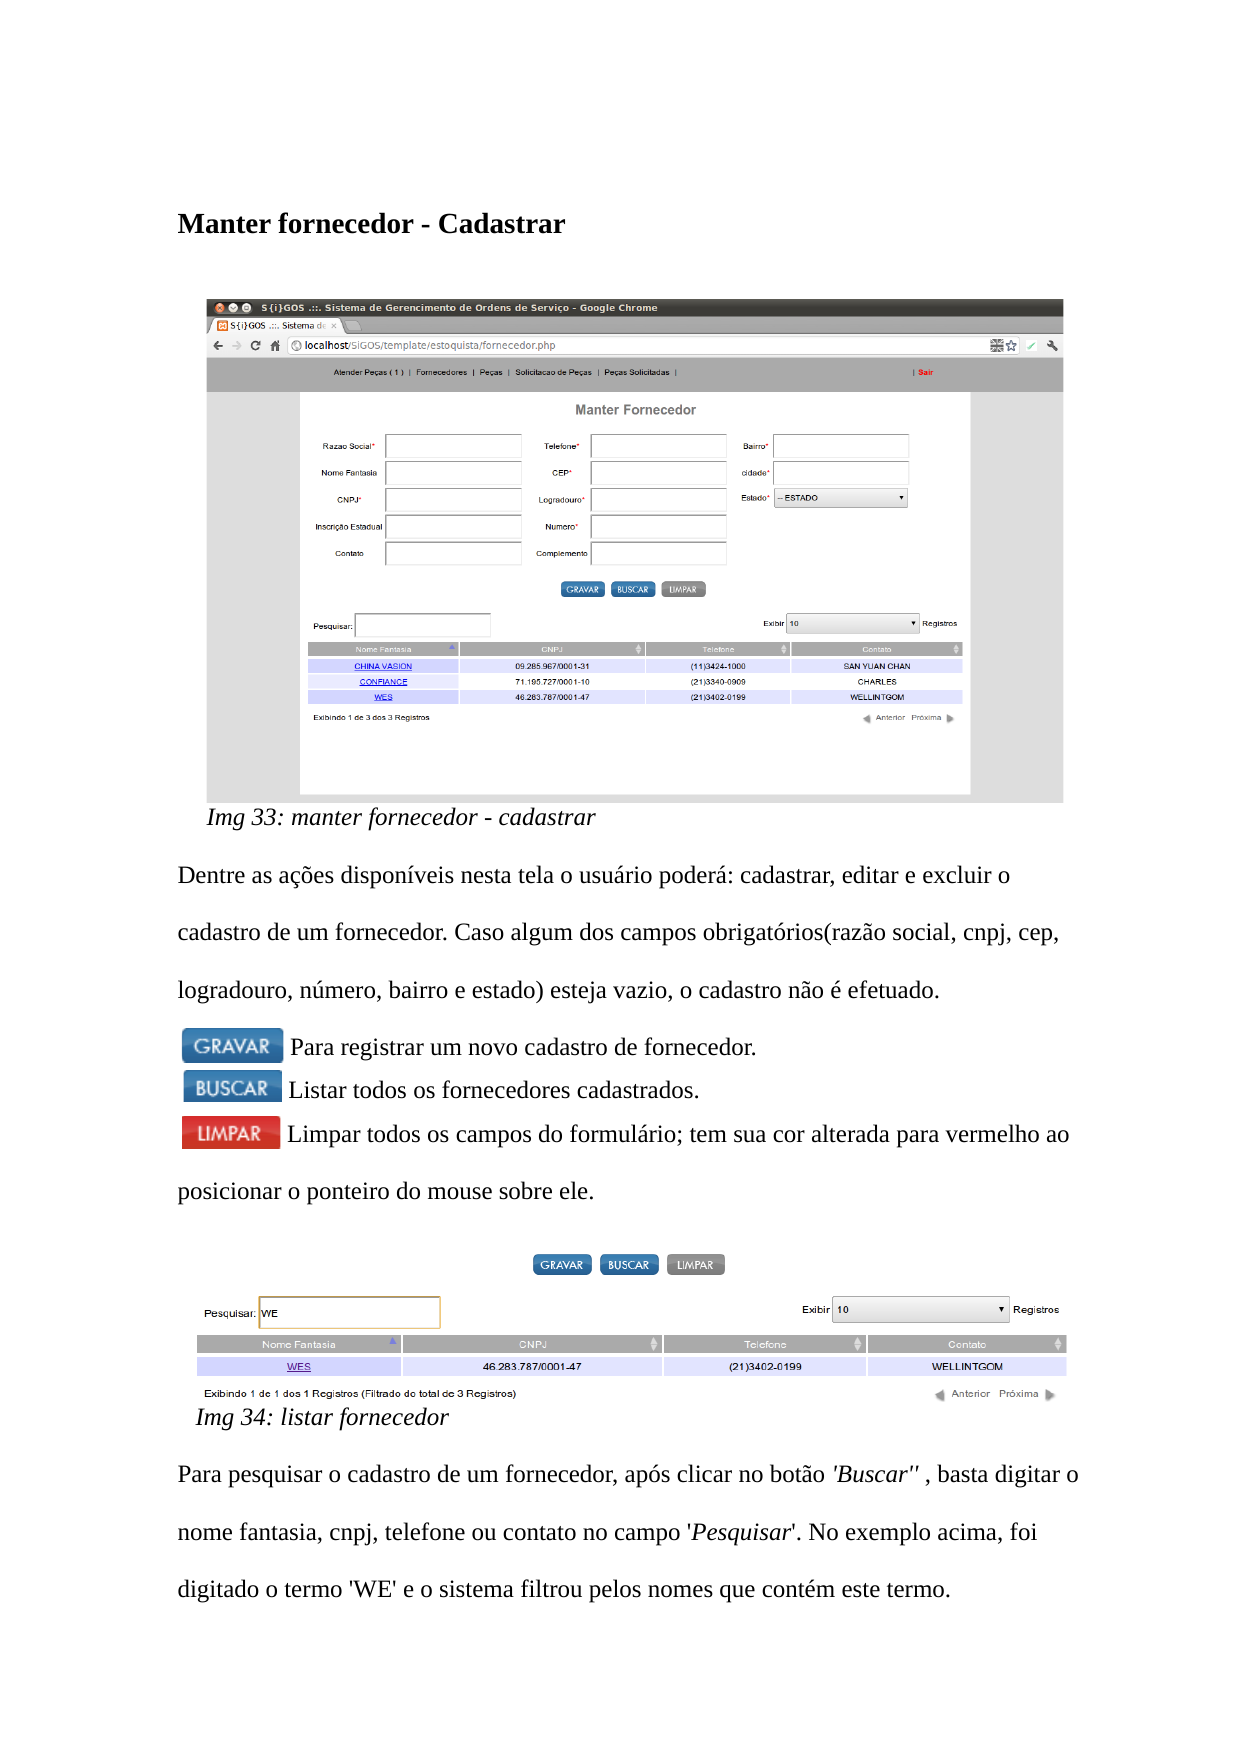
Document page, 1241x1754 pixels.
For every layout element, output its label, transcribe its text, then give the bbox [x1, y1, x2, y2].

subtitle Listar todos os fornecedores cadastrados. [177, 1076, 1092, 1104]
picture [181, 1028, 284, 1063]
subtitle Para pesquisar o cadastro de um fornecedor, após clicar no botão 'Buscar'' , basta digitar o nome fantasia, cnpj, telefone ou contato no campo 'Pesquisar'. No exemplo acima, foi digitado o termo 'WE' e o sistema filtrou pelos nomes que contém este termo. [177, 1234, 1092, 1603]
subtitle Para registrar um novo cadastro de fornecedor. [284, 1032, 1092, 1061]
subtitle Limpar todos os campos do formulário; tem sua cor alterada para vermelho ao posicionar o ponteiro do mouse sobre ele. [177, 1119, 1092, 1205]
picture [195, 1246, 1075, 1402]
picture [206, 299, 1064, 803]
subtitle Manter fornecedor - Cadastrar [177, 207, 1092, 240]
picture [183, 1070, 282, 1102]
text Img 33: manter fornecedor - cadastrar [206, 803, 1063, 831]
text Img 34: listar fornecedor [195, 1402, 1074, 1431]
subtitle Dentre as ações disponíveis nesta tela o usuário poderá: cadastrar, editar e excluir o cadastro de um fornecedor. Caso algum dos campos obrigatórios(razão social, cnpj, cep, logradouro, número, bairro e estado) esteja vazio, o cadastro não é efetuado. [177, 286, 1092, 1004]
picture [182, 1116, 281, 1149]
